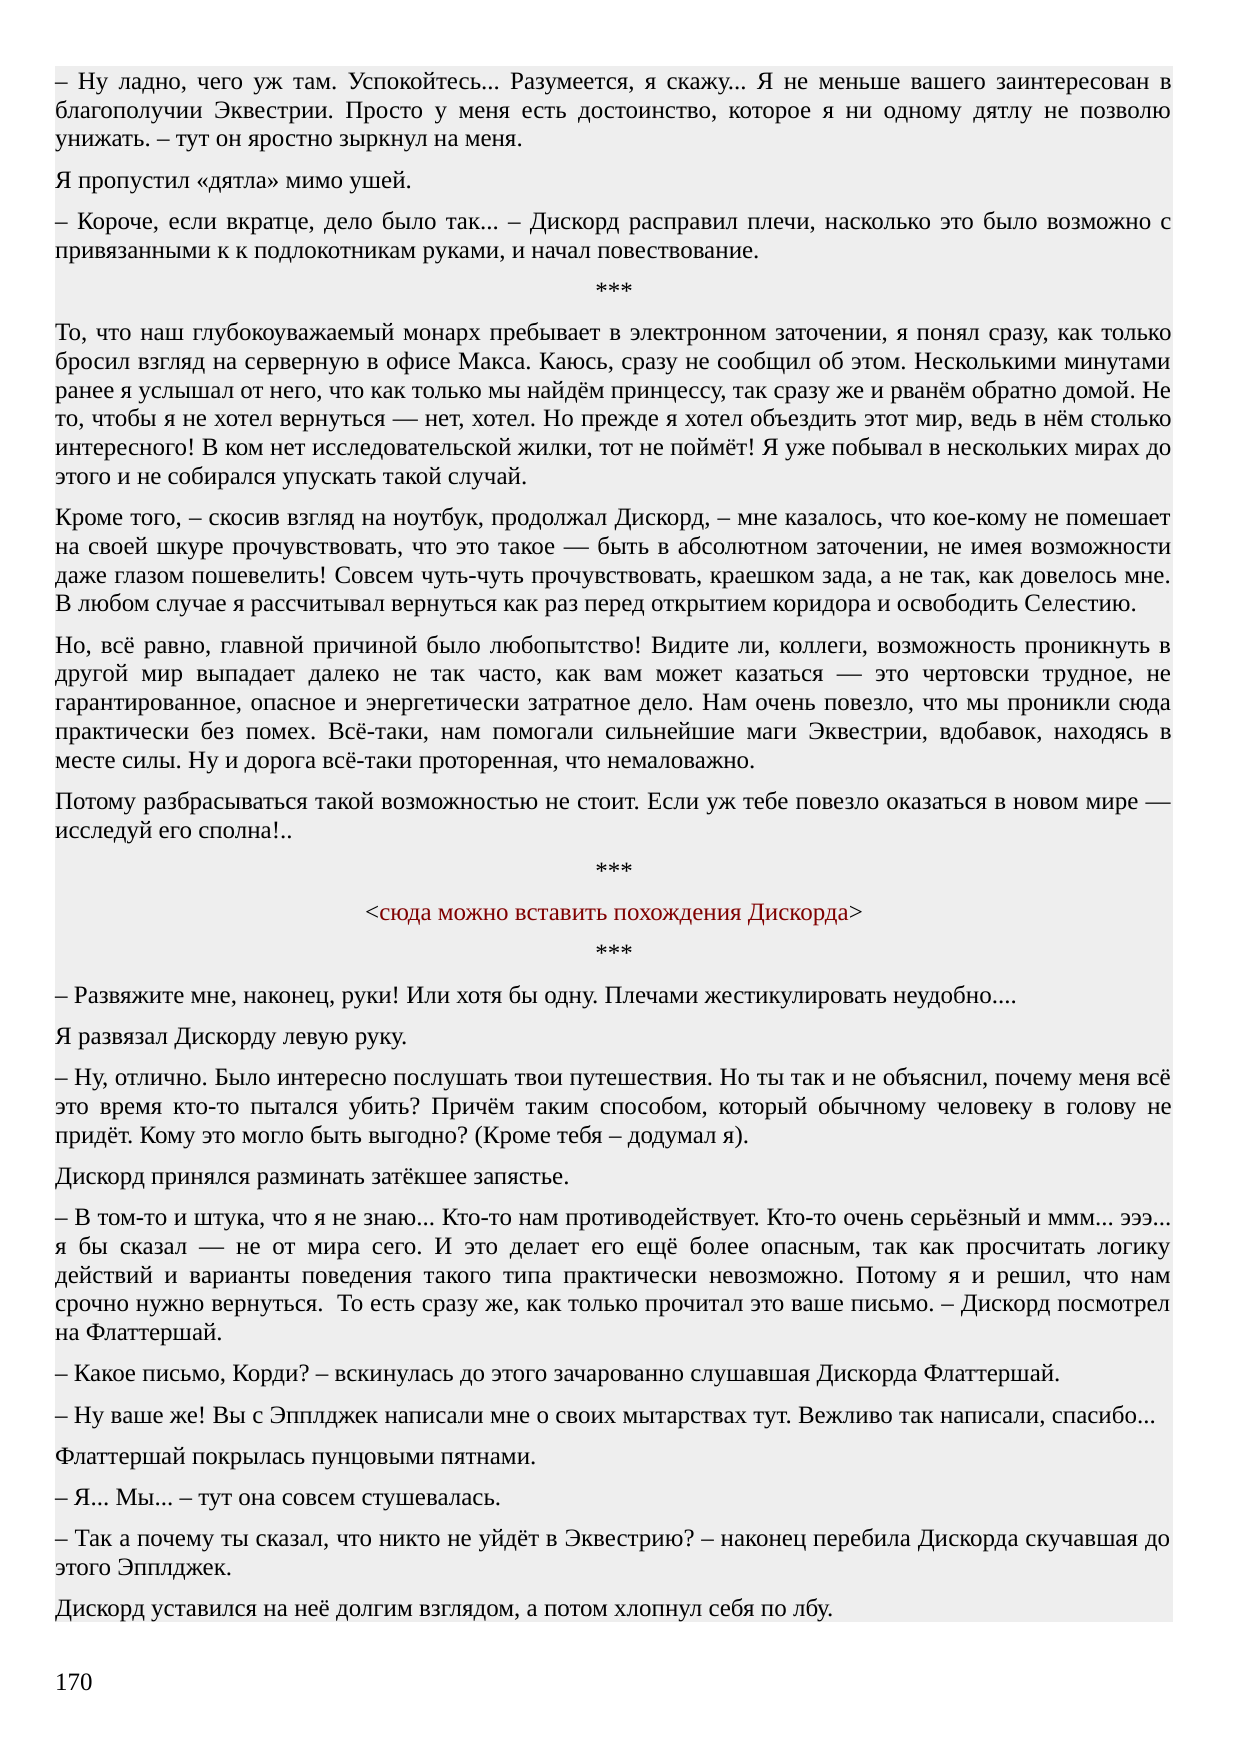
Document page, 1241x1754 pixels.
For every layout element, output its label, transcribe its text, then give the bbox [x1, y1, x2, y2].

text Дискорд уставился на неё долгим взглядом, а потом хлопнул себя по лбу. [55, 1593, 1173, 1622]
text <сюда можно вставить похождения Дискорда> [55, 897, 1173, 926]
text – Ну, отлично. Было интересно послушать твои путешествия. Но ты так и не объяснил, почему меня всё это время кто-то пытался убить? Причём таким способом, который обычному человеку в голову не придёт. Кому это могло быть выгодно? (Кроме тебя – додумал я). [55, 1062, 1173, 1148]
text Кроме того, – скосив взгляд на ноутбук, продолжал Дискорд, – мне казалось, что кое-кому не помешает на своей шкуре прочувствовать, что это такое — быть в абсолютном заточении, не имея возможности даже глазом пошевелить! Совсем чуть-чуть прочувствовать, краешком зада, а не так, как довелось мне. В любом случае я рассчитывал вернуться как раз перед открытием коридора и освободить Селестию. [55, 502, 1173, 617]
text – Развяжите мне, наконец, руки! Или хотя бы одну. Плечами жестикулировать неудобно.... [55, 980, 1173, 1008]
text Флаттершай покрылась пунцовыми пятнами. [55, 1441, 1173, 1470]
text *** [55, 938, 1173, 967]
text – Я... Мы... – тут она совсем стушевалась. [55, 1482, 1173, 1511]
text – Какое письмо, Корди? – вскинулась до этого зачарованно слушавшая Дискорда Флаттершай. [55, 1358, 1173, 1387]
text Дискорд принялся разминать затёкшее запястье. [55, 1161, 1173, 1190]
text Потому разбрасываться такой возможностью не стоит. Если уж тебе повезло оказаться в новом мире — исследуй его сполна!.. [55, 786, 1173, 843]
text Но, всё равно, главной причиной было любопытство! Видите ли, коллеги, возможность проникнуть в другой мир выпадает далеко не так часто, как вам может казаться — это чертовски трудное, не гарантированное, опасное и энергетически затратное дело. Нам очень повезло, что мы проникли сюда практически без помех. Всё-таки, нам помогали сильнейшие маги Эквестрии, вдобавок, находясь в месте силы. Ну и дорога всё-таки проторенная, что немаловажно. [55, 630, 1173, 773]
text – Ну ладно, чего уж там. Успокойтесь... Разумеется, я скажу... Я не меньше вашего заинтересован в благополучии Эквестрии. Просто у меня есть достоинство, которое я ни одному дятлу не позволю унижать. – тут он яростно зыркнул на меня. [55, 66, 1173, 152]
text – Короче, если вкратце, дело было так... – Дискорд расправил плечи, насколько это было возможно с привязанными к к подлокотникам руками, и начал повествование. [55, 206, 1173, 263]
text Я развязал Дискорду левую руку. [55, 1021, 1173, 1050]
text То, что наш глубокоуважаемый монарх пребывает в электронном заточении, я понял сразу, как только бросил взгляд на серверную в офисе Макса. Каюсь, сразу не сообщил об этом. Несколькими минутами ранее я услышал от него, что как только мы найдём принцессу, так сразу же и рванём обратно домой. Не то, чтобы я не хотел вернуться — нет, хотел. Но прежде я хотел объездить этот мир, ведь в нём столько интересного! В ком нет исследовательской жилки, тот не поймёт! Я уже побывал в нескольких мирах до этого и не собирался упускать такой случай. [55, 317, 1173, 490]
text *** [55, 856, 1173, 885]
text *** [55, 276, 1173, 305]
text – Так а почему ты сказал, что никто не уйдёт в Эквестрию? – наконец перебила Дискорда скучавшая до этого Эпплджек. [55, 1523, 1173, 1581]
text – В том-то и штука, что я не знаю... Кто-то нам противодействует. Кто-то очень серьёзный и ммм... эээ... я бы сказал — не от мира сего. И это делает его ещё более опасным, так как просчитать логику действий и варианты поведения такого типа практически невозможно. Потому я и решил, что нам срочно нужно вернуться. То есть сразу же, как только прочитал это ваше письмо. – Дискорд посмотрел на Флаттершай. [55, 1202, 1173, 1346]
text – Ну ваше же! Вы с Эпплджек написали мне о своих мытарствах тут. Вежливо так написали, спасибо... [55, 1400, 1173, 1428]
text Я пропустил «дятла» мимо ушей. [55, 165, 1173, 193]
